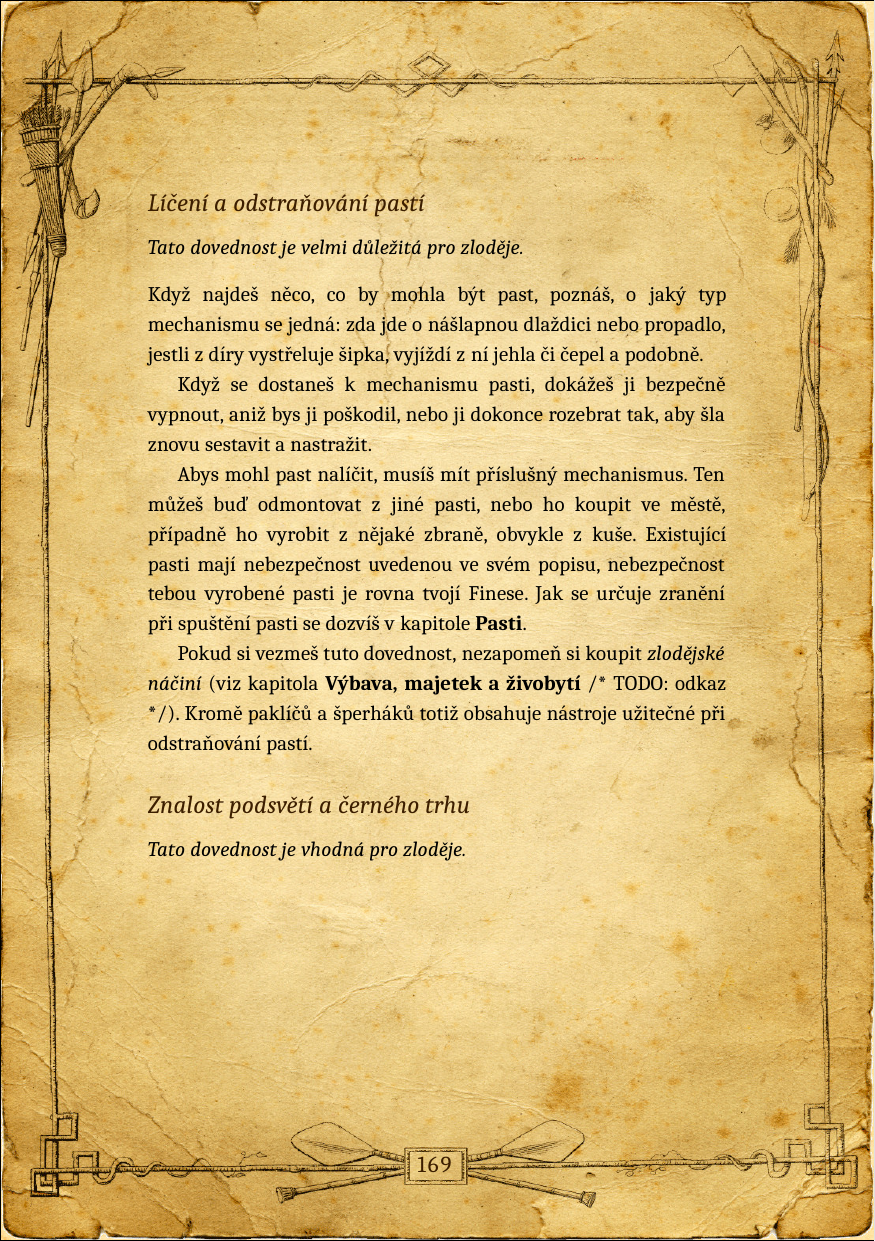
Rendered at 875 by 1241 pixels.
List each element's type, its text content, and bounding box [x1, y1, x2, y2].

text Když najdeš něco, co by mohla být past, poznáš, o⁠ jaký typ mechanismu se jedná: zda jde o⁠ nášlapnou dlaždici nebo propadlo, jestli z⁠ díry vystřeluje šipka, vyjíždí z⁠ ní jehla či čepel a⁠ podobně. Když se dostaneš k⁠ mechanismu pasti, dokážeš ji bezpečně vypnout, aniž bys ji poškodil, nebo ji dokonce rozebrat tak, aby šla znovu sestavit a⁠ nastražit. Abys mohl past nalíčit, musíš mít příslušný mechanismus. Ten můžeš buď odmontovat z⁠ jiné pasti, nebo ho koupit ve městě, případně ho vyrobit z⁠ nějaké zbraně, obvykle z⁠ kuše. Existující pasti mají nebezpečnost uvedenou ve svém popisu, nebezpečnost tebou vyrobené pasti je rovna tvojí Finese. Jak se určuje zranění při spuštění pasti se dozvíš v⁠ kapitole Pasti. Pokud si vezmeš tuto dovednost, nezapomeň si koupit zlodějské náčiní (viz kapitola Výbava, majetek a⁠ živobytí /* TODO: odkaz */). Kromě paklíčů a⁠ šperháků totiž obsahuje nástroje užitečné při odstraňování pastí. [148, 283, 726, 756]
text Tato dovednost je velmi důležitá pro zloděje. [148, 236, 726, 259]
subtitle Znalost podsvětí a⁠ černého trhu [148, 791, 726, 820]
subtitle Líčení a⁠ odstraňování pastí [148, 189, 726, 218]
picture [1, 1, 874, 1240]
text Tato dovednost je vhodná pro zloděje. [148, 837, 726, 861]
